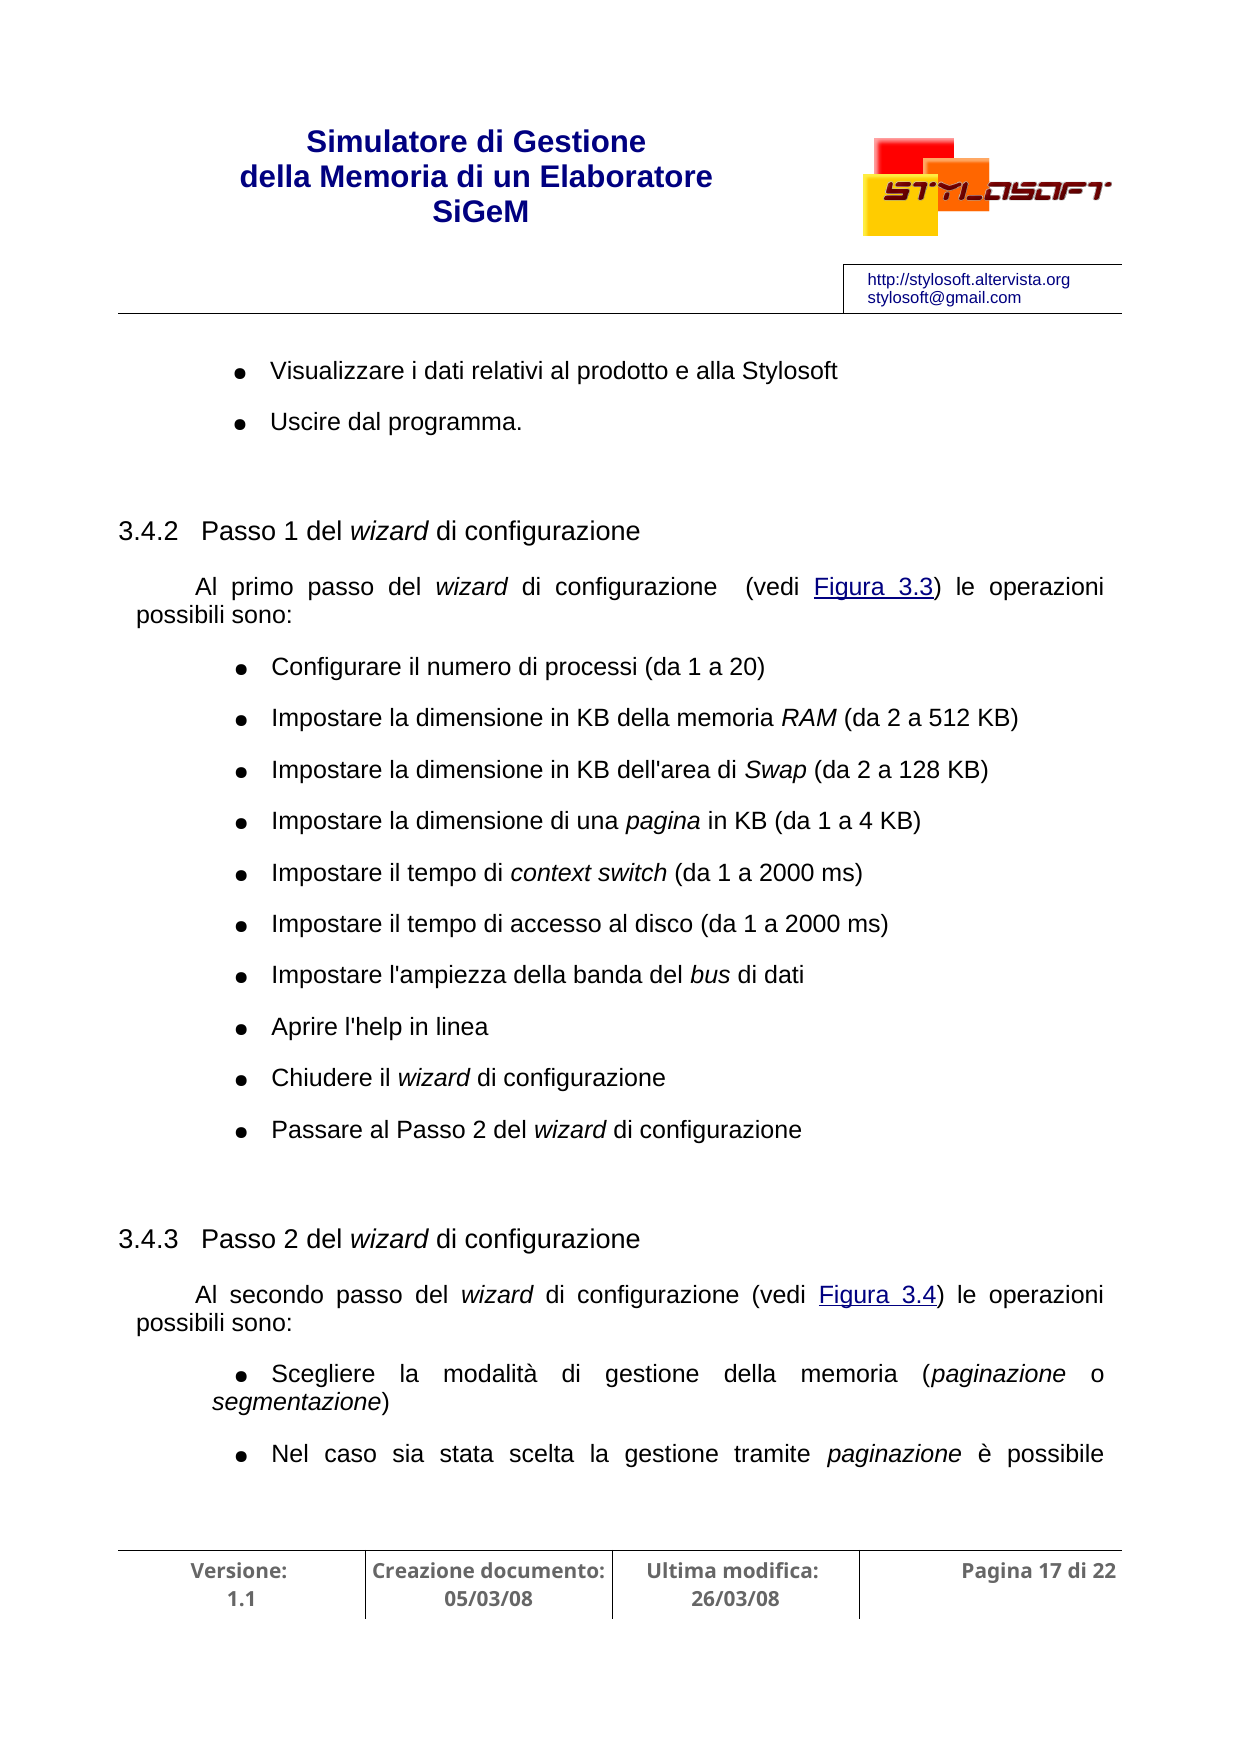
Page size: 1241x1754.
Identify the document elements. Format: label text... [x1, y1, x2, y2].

list Uscire dal programma. [173, 408, 1104, 436]
text Al secondo passo del wizard di configurazione (vedi Figura 3.4) le operazioni possibili sono: [136, 1281, 1104, 1337]
list Nel caso sia stata scelta la gestione tramite paginazione è possibile [174, 1439, 1104, 1467]
list Impostare la dimensione di una pagina in KB (da 1 a 4 KB) [174, 807, 1104, 835]
list Chiudere il wizard di configurazione [174, 1064, 1104, 1092]
list Visualizzare i dati relativi al prodotto e alla Stylosoft [173, 356, 1104, 384]
list Impostare la dimensione in KB dell'area di Swap (da 2 a 128 KB) [174, 755, 1104, 783]
list Configurare il numero di processi (da 1 a 20) [174, 652, 1104, 680]
list Impostare il tempo di context switch (da 1 a 2000 ms) [174, 858, 1104, 886]
list Impostare l'ampiezza della banda del bus di dati [174, 961, 1104, 989]
picture [848, 123, 1117, 247]
list Impostare la dimensione in KB della memoria RAM (da 2 a 512 KB) [174, 704, 1104, 732]
text Al primo passo del wizard di configurazione (vedi Figura 3.3) le operazioni possibili sono: [136, 573, 1104, 629]
list Passare al Passo 2 del wizard di configurazione [174, 1116, 1104, 1143]
list Aprire l'help in linea [174, 1013, 1104, 1041]
subtitle Passo 2 del wizard di configurazione [118, 1224, 1122, 1254]
subtitle Passo 1 del wizard di configurazione [118, 516, 1122, 547]
list Impostare il tempo di accesso al disco (da 1 a 2000 ms) [174, 910, 1104, 938]
list Scegliere la modalità di gestione della memoria (paginazione o segmentazione) [174, 1360, 1104, 1416]
